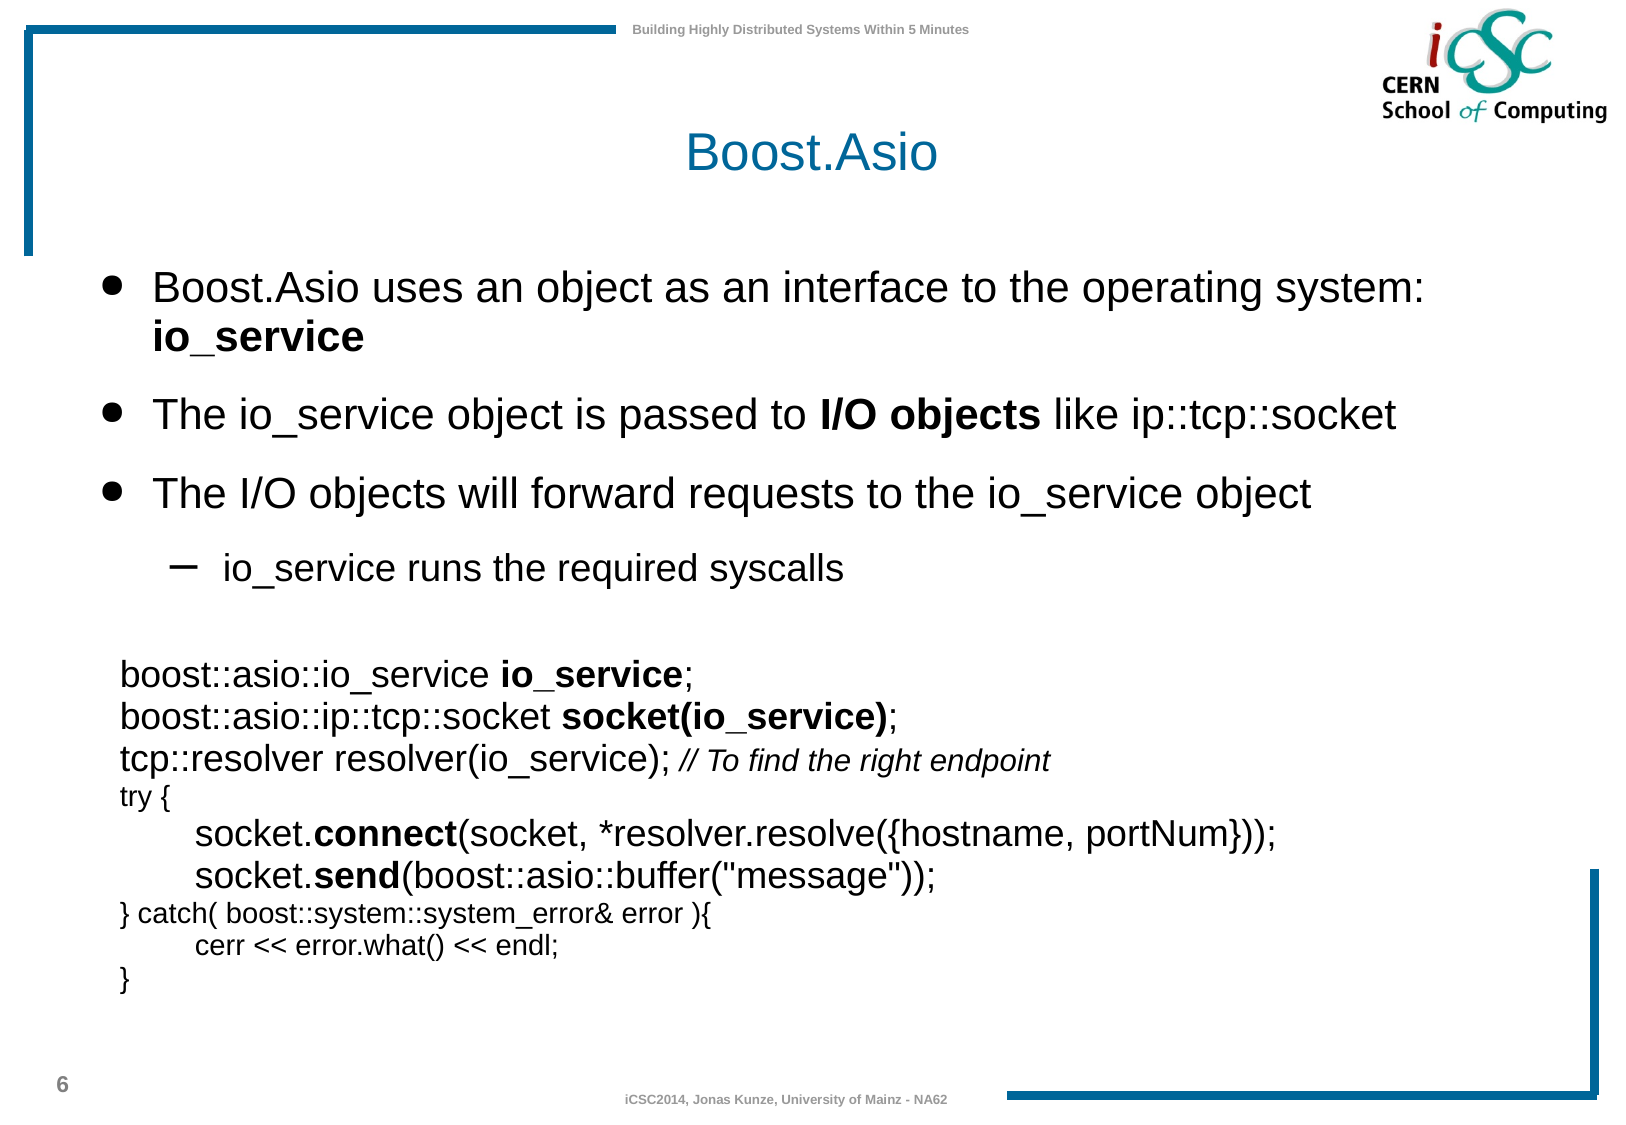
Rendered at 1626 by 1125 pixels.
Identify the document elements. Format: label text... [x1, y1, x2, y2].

text_box boost::asio::io_service io_service; boost::asio::ip::tcp::socket socket(io_service); tcp::resolver resolver(io_service); // To find the right endpoint try { socket.connect(socket, *resolver.resolve({hostname, portNum})); socket.send(boost::asio::buffer("message")); } catch( boost::system::system_error& error ){ cerr << error.what() << endl; } [105, 646, 1441, 1048]
title Boost.Asio [81, 44, 1544, 233]
picture [1381, 8, 1608, 125]
list Boost.Asio uses an object as an interface to the operating system: io_service The io_service object is passed to I/O objects like ip::tcp::socket The I/O objects will forward requests to the io_service object io_service runs the required syscalls [81, 263, 1512, 1051]
